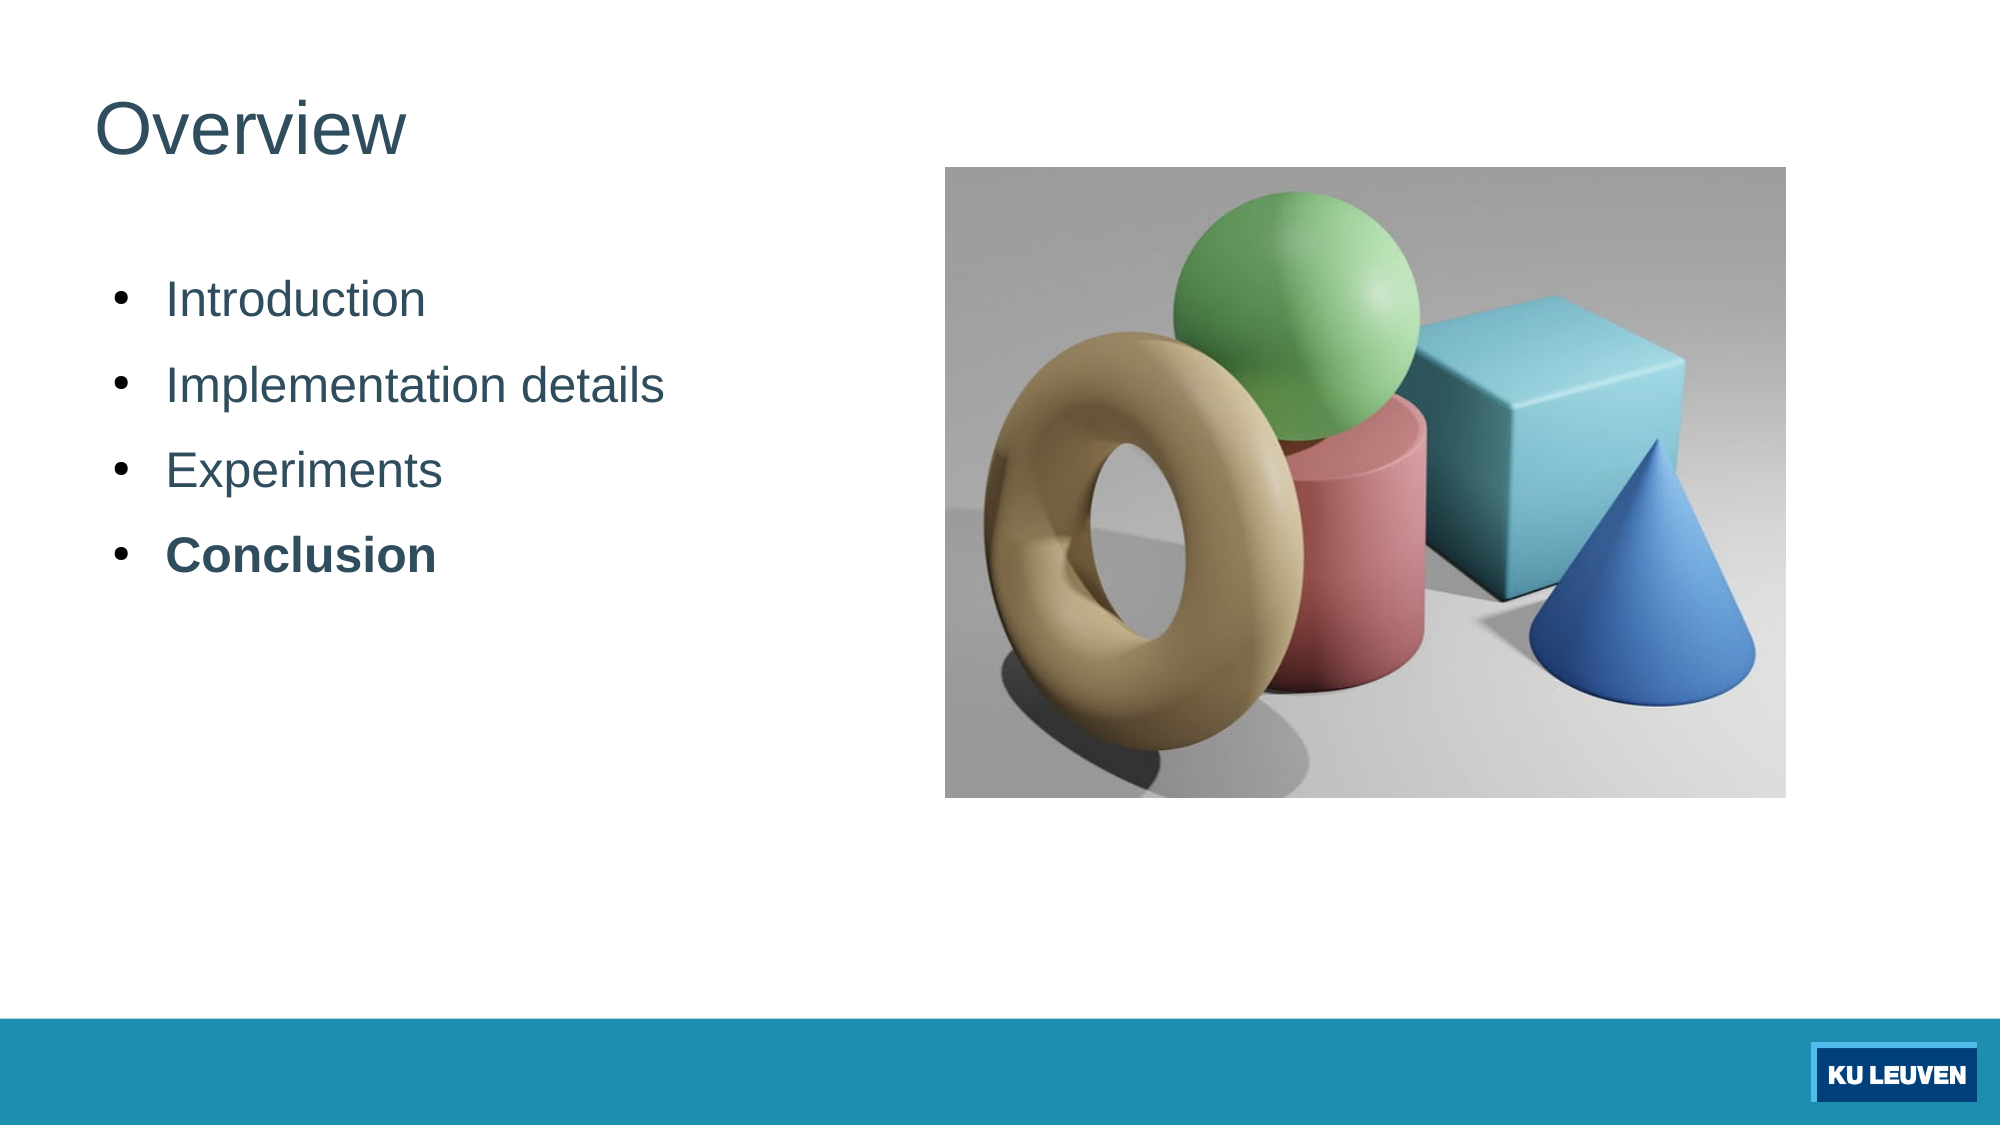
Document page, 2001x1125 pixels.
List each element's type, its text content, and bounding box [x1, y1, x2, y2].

picture [1811, 1042, 1977, 1102]
title Overview [94, 33, 1906, 223]
picture [945, 167, 1786, 798]
list Introduction Implementation details Experiments Conclusion [94, 271, 1066, 1004]
